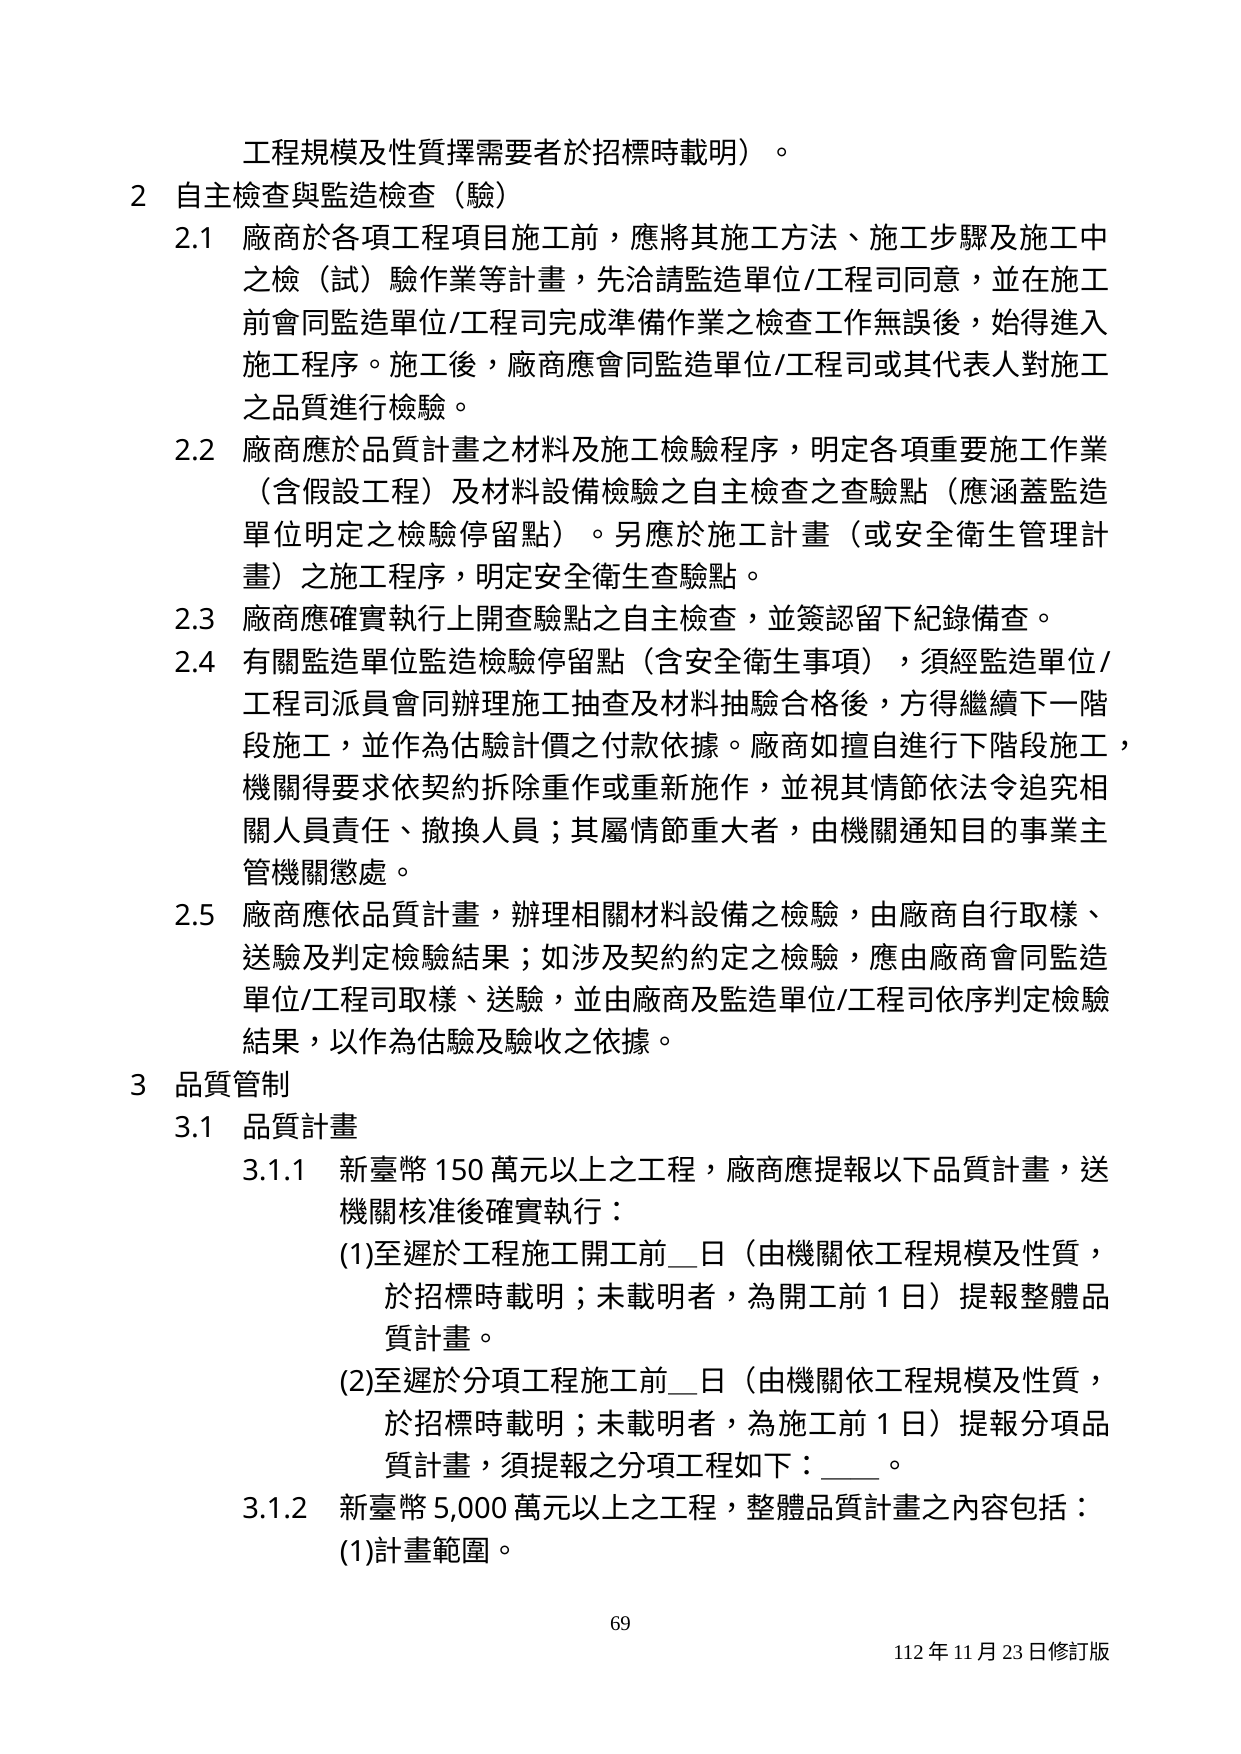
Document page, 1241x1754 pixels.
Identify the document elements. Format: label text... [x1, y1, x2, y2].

list 至遲於分項工程施工前＿日（由機關依工程規模及性質，於招標時載明；未載明者，為施工前1日）提報分項品質計畫，須提報之分項工程如下：＿＿。 [339, 1358, 1110, 1485]
list 新臺幣150萬元以上之工程，廠商應提報以下品質計畫，送機關核准後確實執行： [242, 1146, 1110, 1231]
list 品質計畫 [174, 1104, 1110, 1146]
list 計畫範圍。 [339, 1527, 1110, 1570]
list 廠商應確實執行上開查驗點之自主檢查，並簽認留下紀錄備查。 [174, 596, 1110, 638]
list 工程規模及性質擇需要者於招標時載明）。 [174, 130, 1110, 172]
list 新臺幣5,000萬元以上之工程，整體品質計畫之內容包括： [242, 1485, 1110, 1527]
list 自主檢查與監造檢查（驗） [130, 172, 1110, 214]
list 廠商應於品質計畫之材料及施工檢驗程序，明定各項重要施工作業（含假設工程）及材料設備檢驗之自主檢查之查驗點（應涵蓋監造單位明定之檢驗停留點）。另應於施工計畫（或安全衛生管理計畫）之施工程序，明定安全衛生查驗點。 [174, 426, 1110, 596]
list 廠商於各項工程項目施工前，應將其施工方法、施工步驟及施工中之檢（試）驗作業等計畫，先洽請監造單位/工程司同意，並在施工前會同監造單位/工程司完成準備作業之檢查工作無誤後，始得進入施工程序。施工後，廠商應會同監造單位/工程司或其代表人對施工之品質進行檢驗。 [174, 214, 1110, 426]
list 有關監造單位監造檢驗停留點（含安全衛生事項），須經監造單位/工程司派員會同辦理施工抽查及材料抽驗合格後，方得繼續下一階段施工，並作為估驗計價之付款依據。廠商如擅自進行下階段施工，機關得要求依契約拆除重作或重新施作，並視其情節依法令追究相關人員責任、撤換人員；其屬情節重大者，由機關通知目的事業主管機關懲處。 [174, 638, 1110, 892]
list 至遲於工程施工開工前＿日（由機關依工程規模及性質，於招標時載明；未載明者，為開工前1日）提報整體品質計畫。 [339, 1231, 1110, 1358]
list 品質管制 [130, 1061, 1110, 1104]
list 廠商應依品質計畫，辦理相關材料設備之檢驗，由廠商自行取樣、送驗及判定檢驗結果；如涉及契約約定之檢驗，應由廠商會同監造單位/工程司取樣、送驗，並由廠商及監造單位/工程司依序判定檢驗結果，以作為估驗及驗收之依據。 [174, 892, 1110, 1061]
